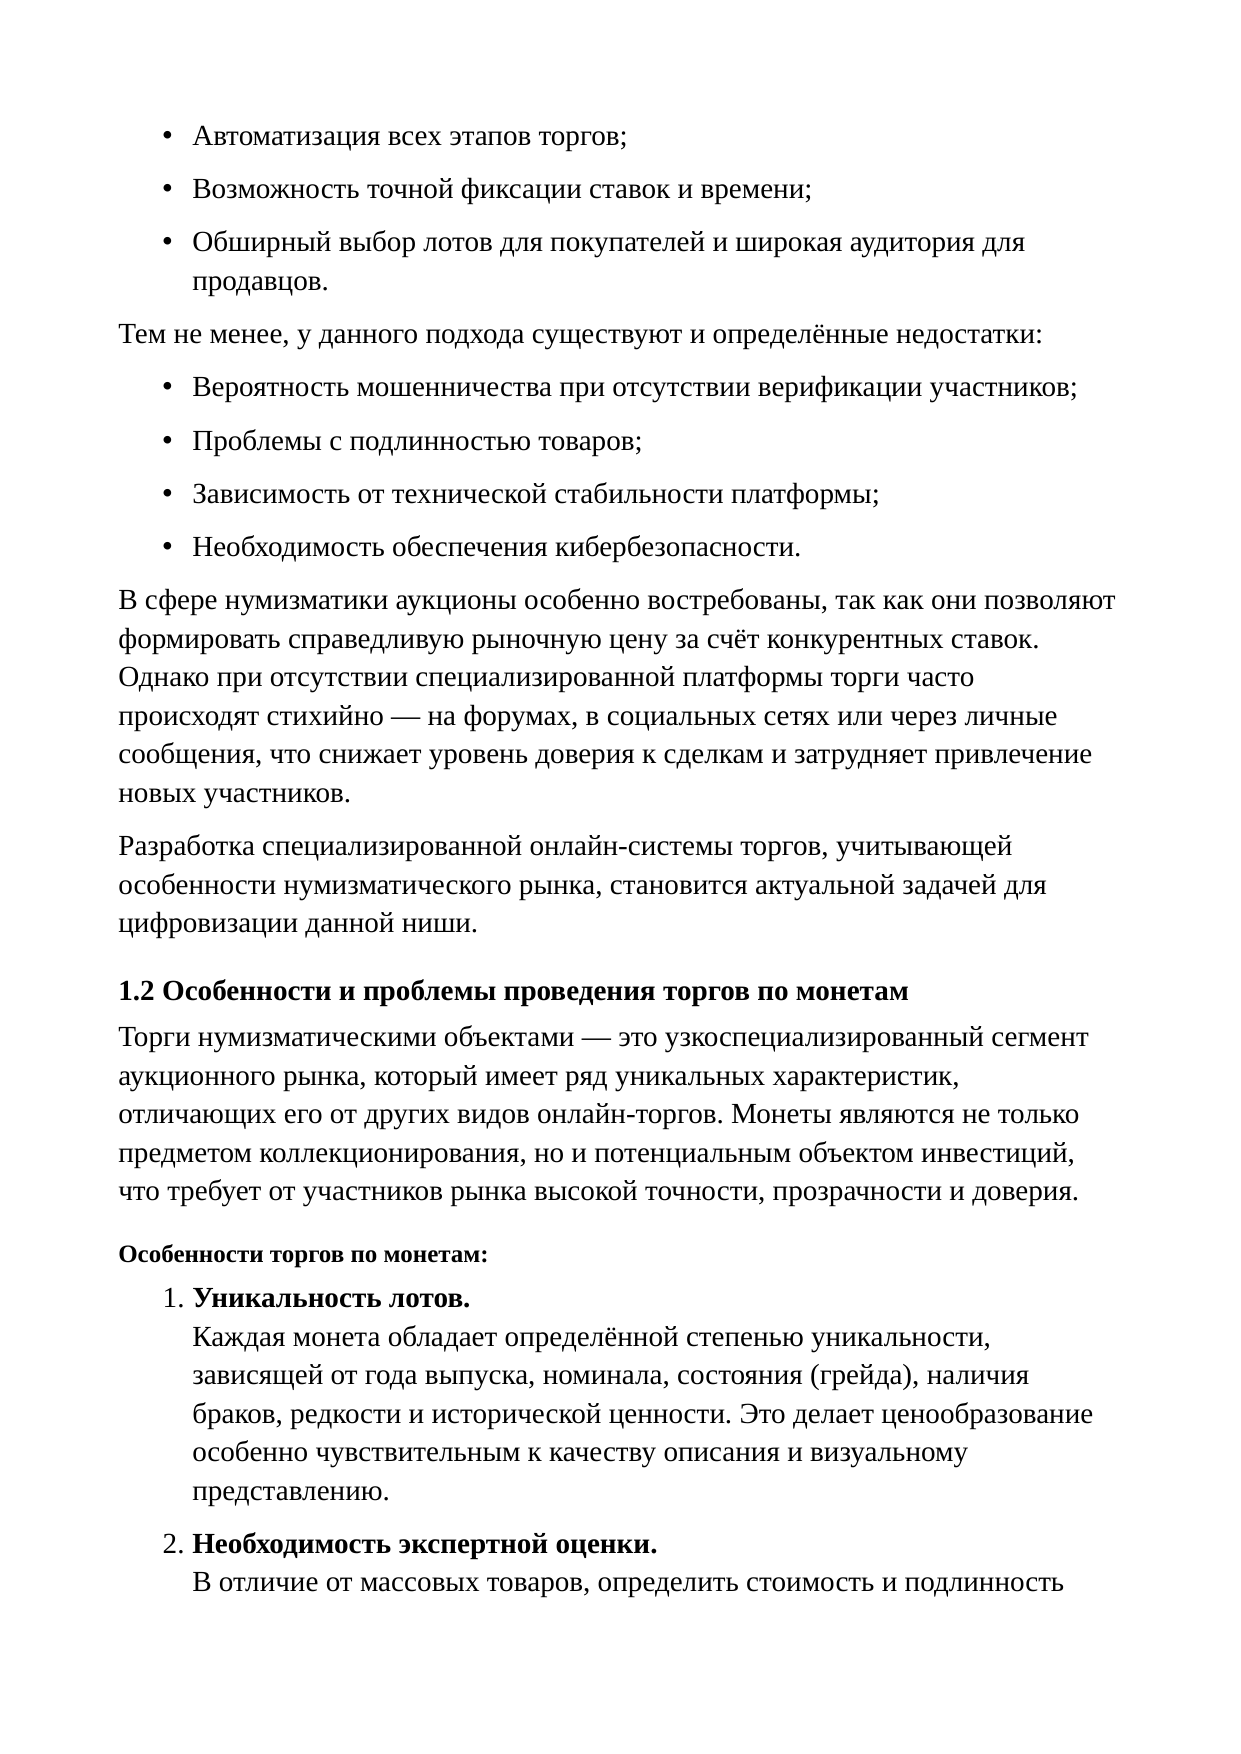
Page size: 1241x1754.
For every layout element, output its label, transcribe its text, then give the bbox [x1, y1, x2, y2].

text Разработка специализированной онлайн-системы торгов, учитывающей особенности нумизматического рынка, становится актуальной задачей для цифровизации данной ниши. [118, 828, 1122, 939]
list Обширный выбор лотов для покупателей и широкая аудитория для продавцов. [162, 224, 1122, 297]
list Зависимость от технической стабильности платформы; [162, 476, 1122, 509]
list Возможность точной фиксации ставок и времени; [162, 171, 1122, 205]
subtitle Особенности торгов по монетам: [118, 1239, 1122, 1268]
list Вероятность мошенничества при отсутствии верификации участников; [162, 369, 1122, 403]
list Автоматизация всех этапов торгов; [162, 118, 1122, 152]
list Необходимость обеспечения кибербезопасности. [162, 529, 1122, 563]
list Уникальность лотов. Каждая монета обладает определённой степенью уникальности, зависящей от года выпуска, номинала, состояния (грейда), наличия браков, редкости и исторической ценности. Это делает ценообразование особенно чувствительным к качеству описания и визуальному представлению. [162, 1280, 1122, 1506]
text В сфере нумизматики аукционы особенно востребованы, так как они позволяют формировать справедливую рыночную цену за счёт конкурентных ставок. Однако при отсутствии специализированной платформы торги часто происходят стихийно — на форумах, в социальных сетях или через личные сообщения, что снижает уровень доверия к сделкам и затрудняет привлечение новых участников. [118, 582, 1122, 809]
list Проблемы с подлинностью товаров; [162, 423, 1122, 456]
text Тем не менее, у данного подхода существуют и определённые недостатки: [118, 316, 1122, 350]
subtitle 1.2 Особенности и проблемы проведения торгов по монетам [118, 973, 1122, 1007]
text Торги нумизматическими объектами — это узкоспециализированный сегмент аукционного рынка, который имеет ряд уникальных характеристик, отличающих его от других видов онлайн-торгов. Монеты являются не только предметом коллекционирования, но и потенциальным объектом инвестиций, что требует от участников рынка высокой точности, прозрачности и доверия. [118, 1019, 1122, 1207]
list Необходимость экспертной оценки. В отличие от массовых товаров, определить стоимость и подлинность [162, 1526, 1122, 1598]
